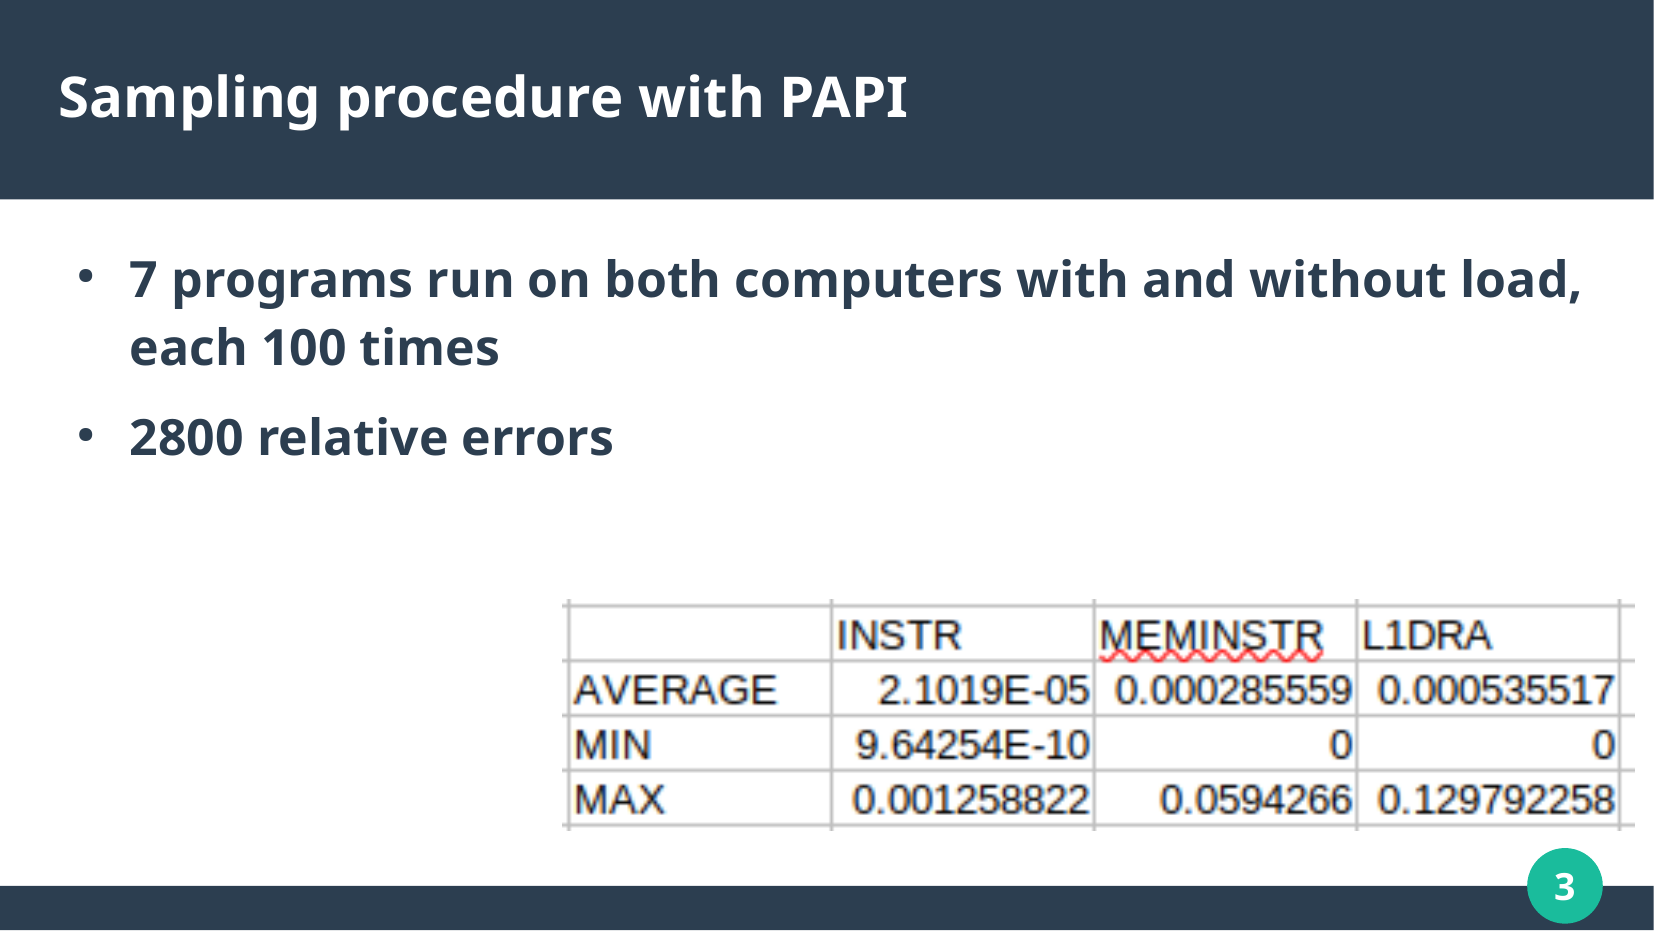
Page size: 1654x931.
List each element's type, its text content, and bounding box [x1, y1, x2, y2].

picture [562, 599, 1635, 831]
list 7 programs run on both computers with and without load, each 100 times 2800 relative errors [59, 243, 1595, 864]
title Sampling procedure with PAPI [59, 37, 1595, 155]
